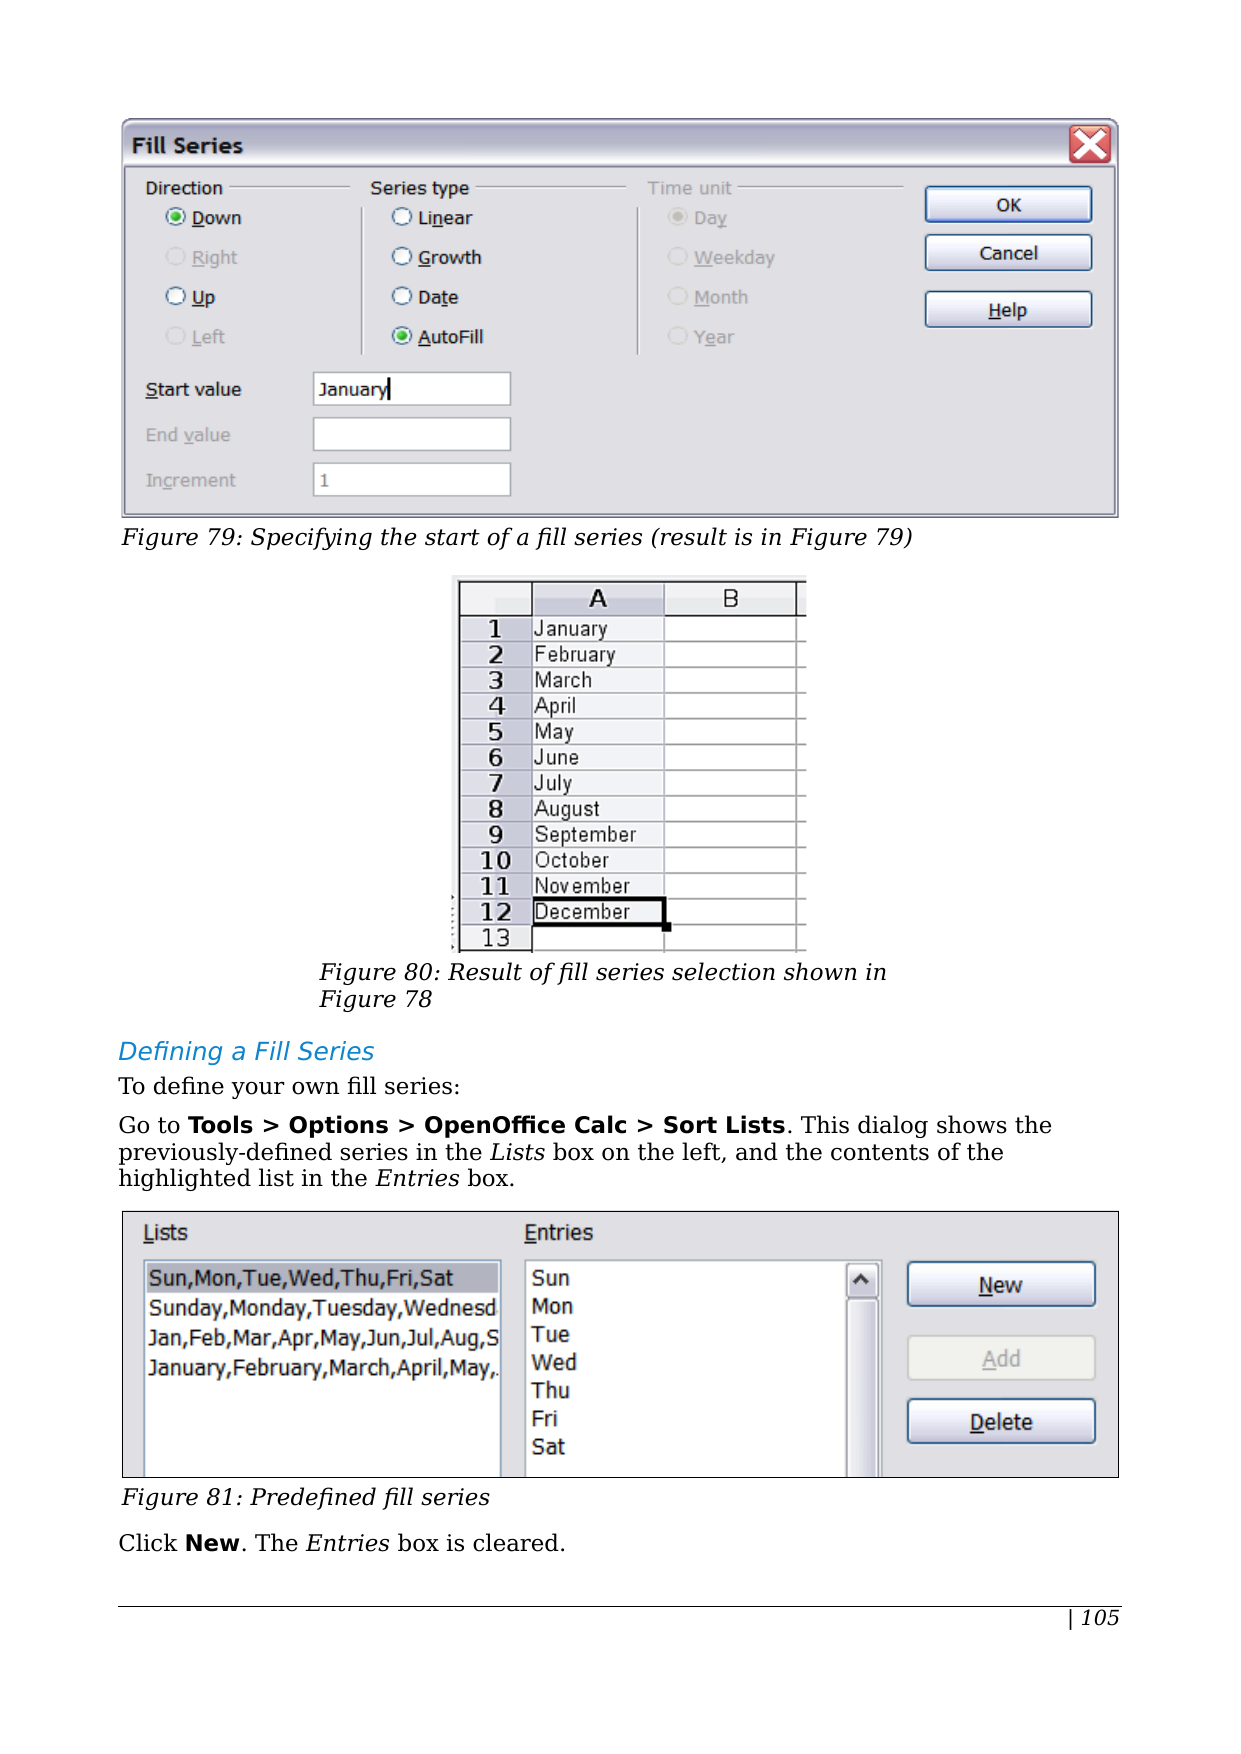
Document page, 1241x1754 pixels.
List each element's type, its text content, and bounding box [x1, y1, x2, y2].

text Figure 80: Result of fill series selection shown in Figure 78 [319, 959, 938, 1013]
text Figure 81: Predefined fill series [122, 1484, 1118, 1510]
picture [451, 575, 807, 953]
text Click New. The Entries box is cleared. [118, 1531, 1122, 1557]
text Figure 79: Specifying the start of a fill series (result is in Figure 79) [122, 524, 1118, 550]
picture [123, 1212, 1118, 1477]
text To define your own fill series: [118, 1073, 1122, 1099]
subtitle Defining a Fill Series [118, 1037, 1122, 1066]
text Go to Tools > Options > OpenOffice Calc > Sort Lists. This dialog shows the previously-defined series in the Lists box on the left, and the contents of the highlighted list in the Entries box. [118, 1112, 1122, 1192]
picture [121, 118, 1119, 518]
